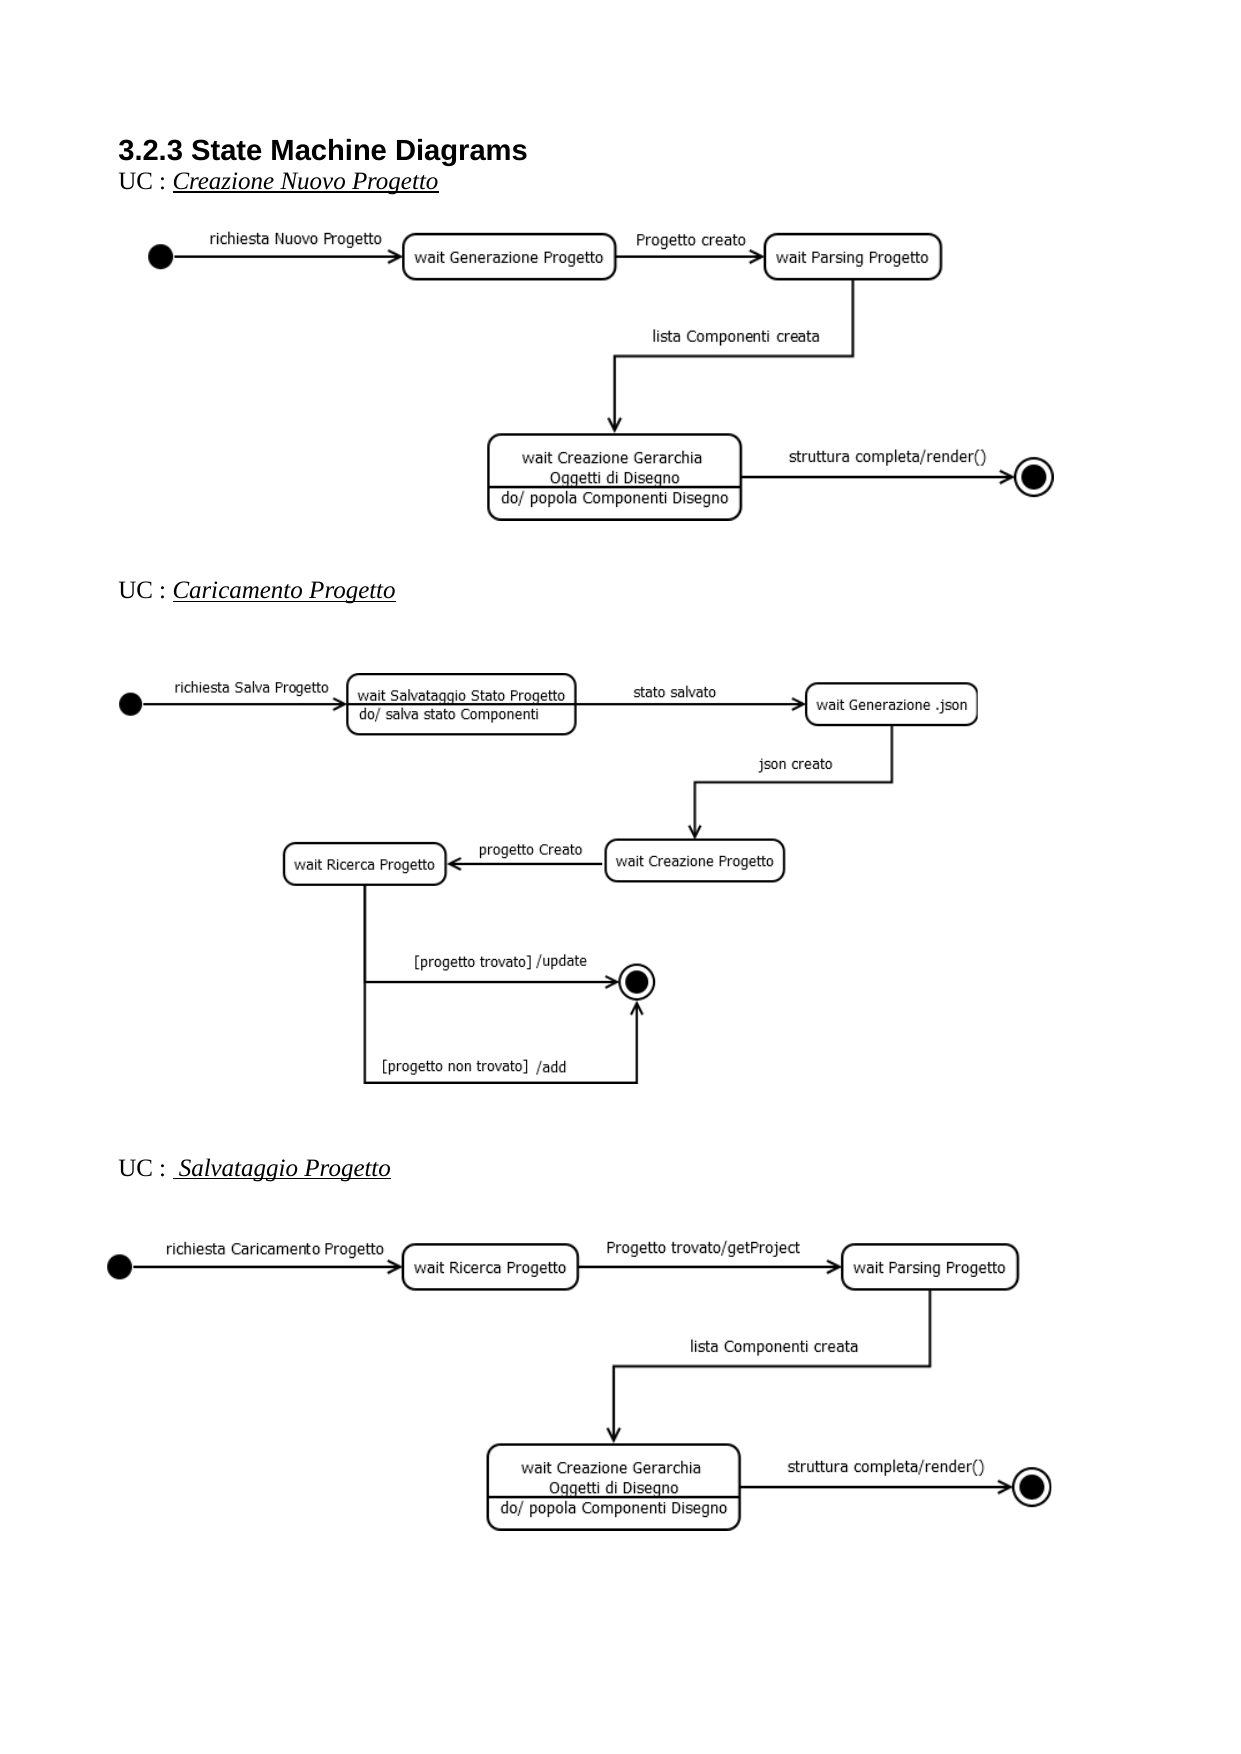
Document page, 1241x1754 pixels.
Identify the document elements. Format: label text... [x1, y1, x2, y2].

picture [118, 673, 978, 1084]
text UC : Salvataggio Progetto [118, 1153, 1122, 1182]
text UC : Caricamento Progetto [118, 576, 1122, 604]
subtitle 3.2.3 State Machine Diagrams [118, 133, 1122, 166]
text UC : Creazione Nuovo Progetto [118, 166, 1122, 195]
picture [106, 1237, 1052, 1531]
picture [147, 228, 1054, 521]
